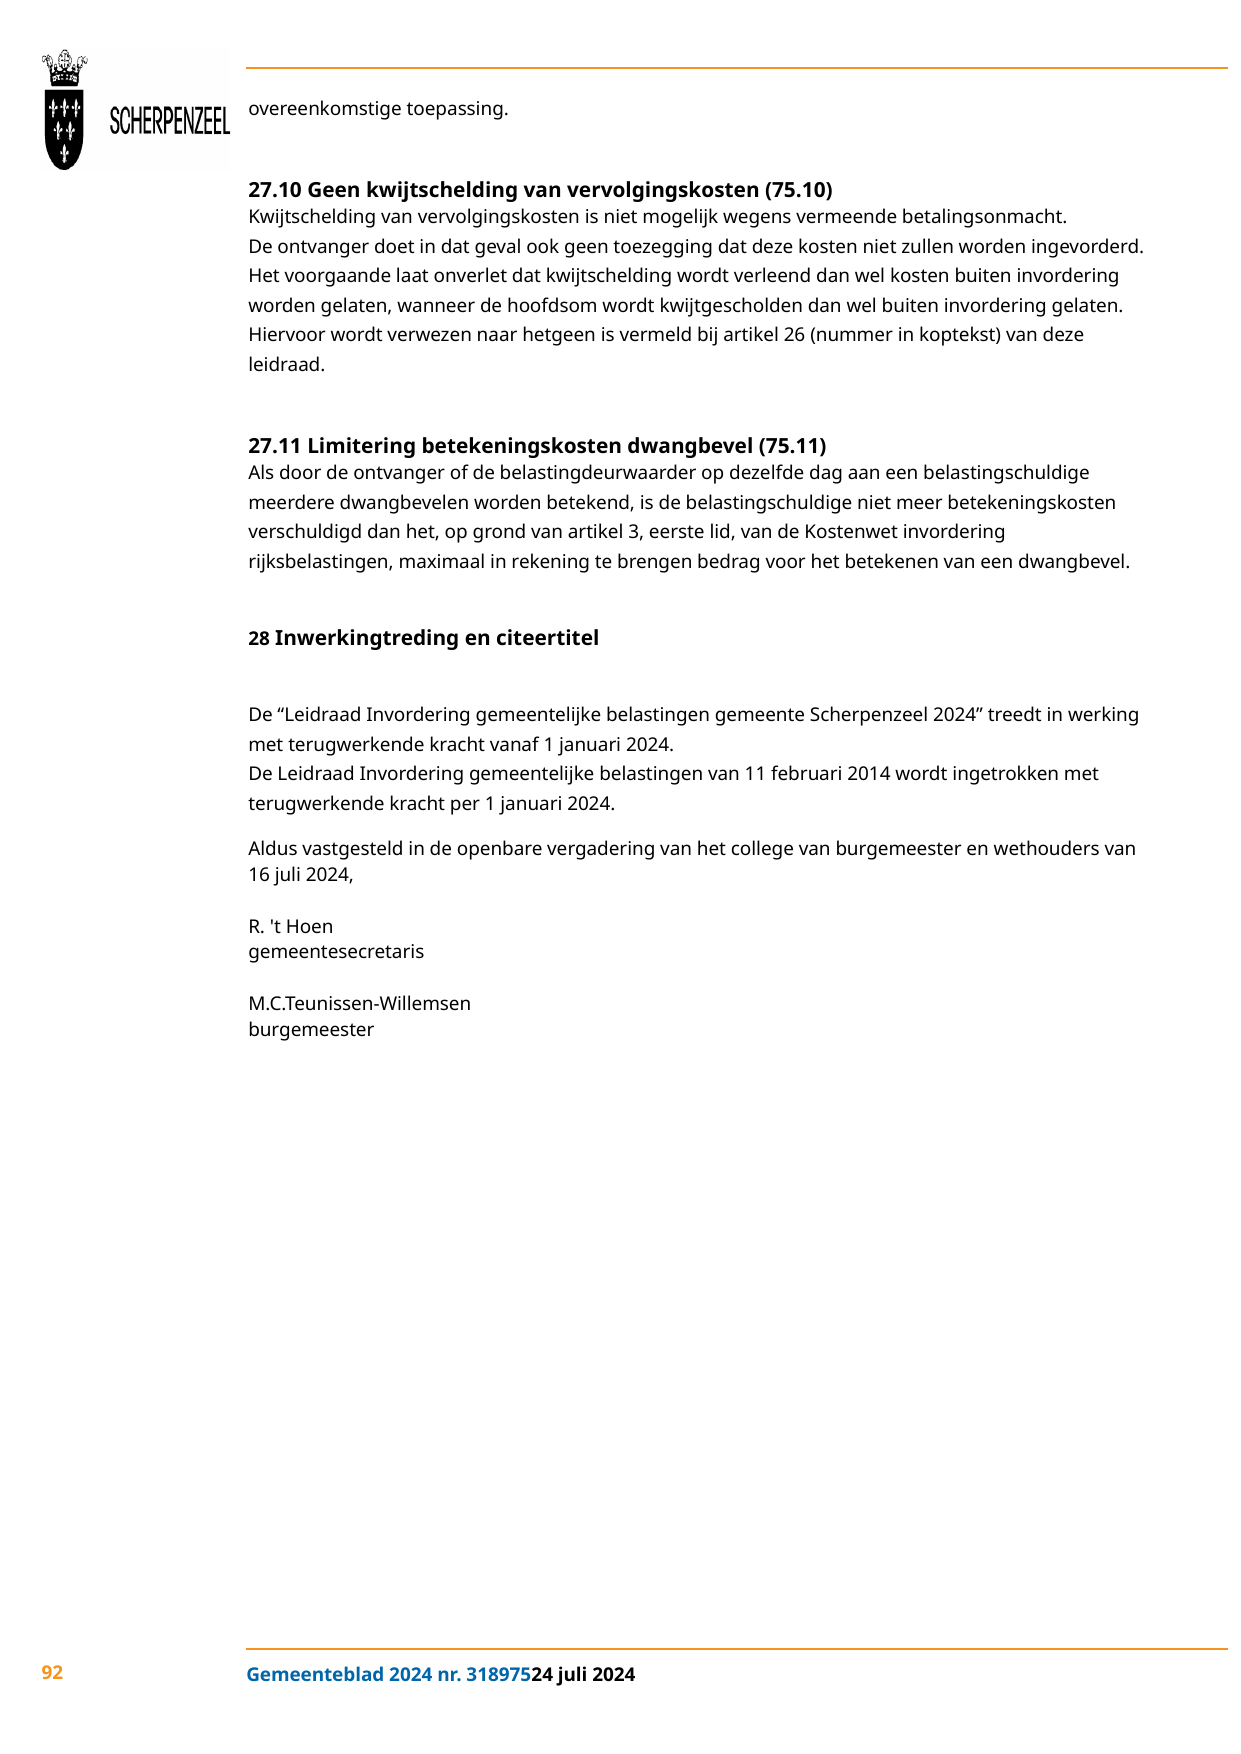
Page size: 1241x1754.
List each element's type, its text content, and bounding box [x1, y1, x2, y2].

text 27.10 Geen kwijtschelding van vervolgingskosten (75.10) [248, 175, 1152, 203]
text De ontvanger doet in dat geval ook geen toezegging dat deze kosten niet zullen worden ingevorderd. [248, 233, 1152, 258]
text Aldus vastgesteld in de openbare vergadering van het college van burgemeester en wethouders van 16 juli 2024, [248, 836, 1152, 887]
text gemeentesecretaris [248, 938, 1152, 964]
text 28 Inwerkingtreding en citeertitel [248, 623, 1152, 652]
text overeenkomstige toepassing. [248, 95, 1152, 121]
text M.C.Teunissen-Willemsen [248, 990, 1152, 1016]
text burgemeester [248, 1016, 1152, 1041]
picture [41, 47, 231, 172]
text De Leidraad Invordering gemeentelijke belastingen van 11 februari 2014 wordt ingetrokken met terugwerkende kracht per 1 januari 2024. [248, 760, 1152, 816]
text Het voorgaande laat onverlet dat kwijtschelding wordt verleend dan wel kosten buiten invordering worden gelaten, wanneer de hoofdsom wordt kwijtgescholden dan wel buiten invordering gelaten. Hiervoor wordt verwezen naar hetgeen is vermeld bij artikel 26 (nummer in koptekst) van deze leidraad. [248, 262, 1152, 377]
text R. 't Hoen [248, 913, 1152, 938]
text 27.11 Limitering betekeningskosten dwangbevel (75.11) [248, 431, 1152, 459]
text De “Leidraad Invordering gemeentelijke belastingen gemeente Scherpenzeel 2024” treedt in werking met terugwerkende kracht vanaf 1 januari 2024. [248, 701, 1152, 757]
text Kwijtschelding van vervolgingskosten is niet mogelijk wegens vermeende betalingsonmacht. [248, 203, 1152, 229]
text Als door de ontvanger of de belastingdeurwaarder op dezelfde dag aan een belastingschuldige meerdere dwangbevelen worden betekend, is de belastingschuldige niet meer betekeningskosten verschuldigd dan het, op grond van artikel 3, eerste lid, van de Kostenwet invordering rijksbelastingen, maximaal in rekening te brengen bedrag voor het betekenen van een dwangbevel. [248, 459, 1152, 574]
